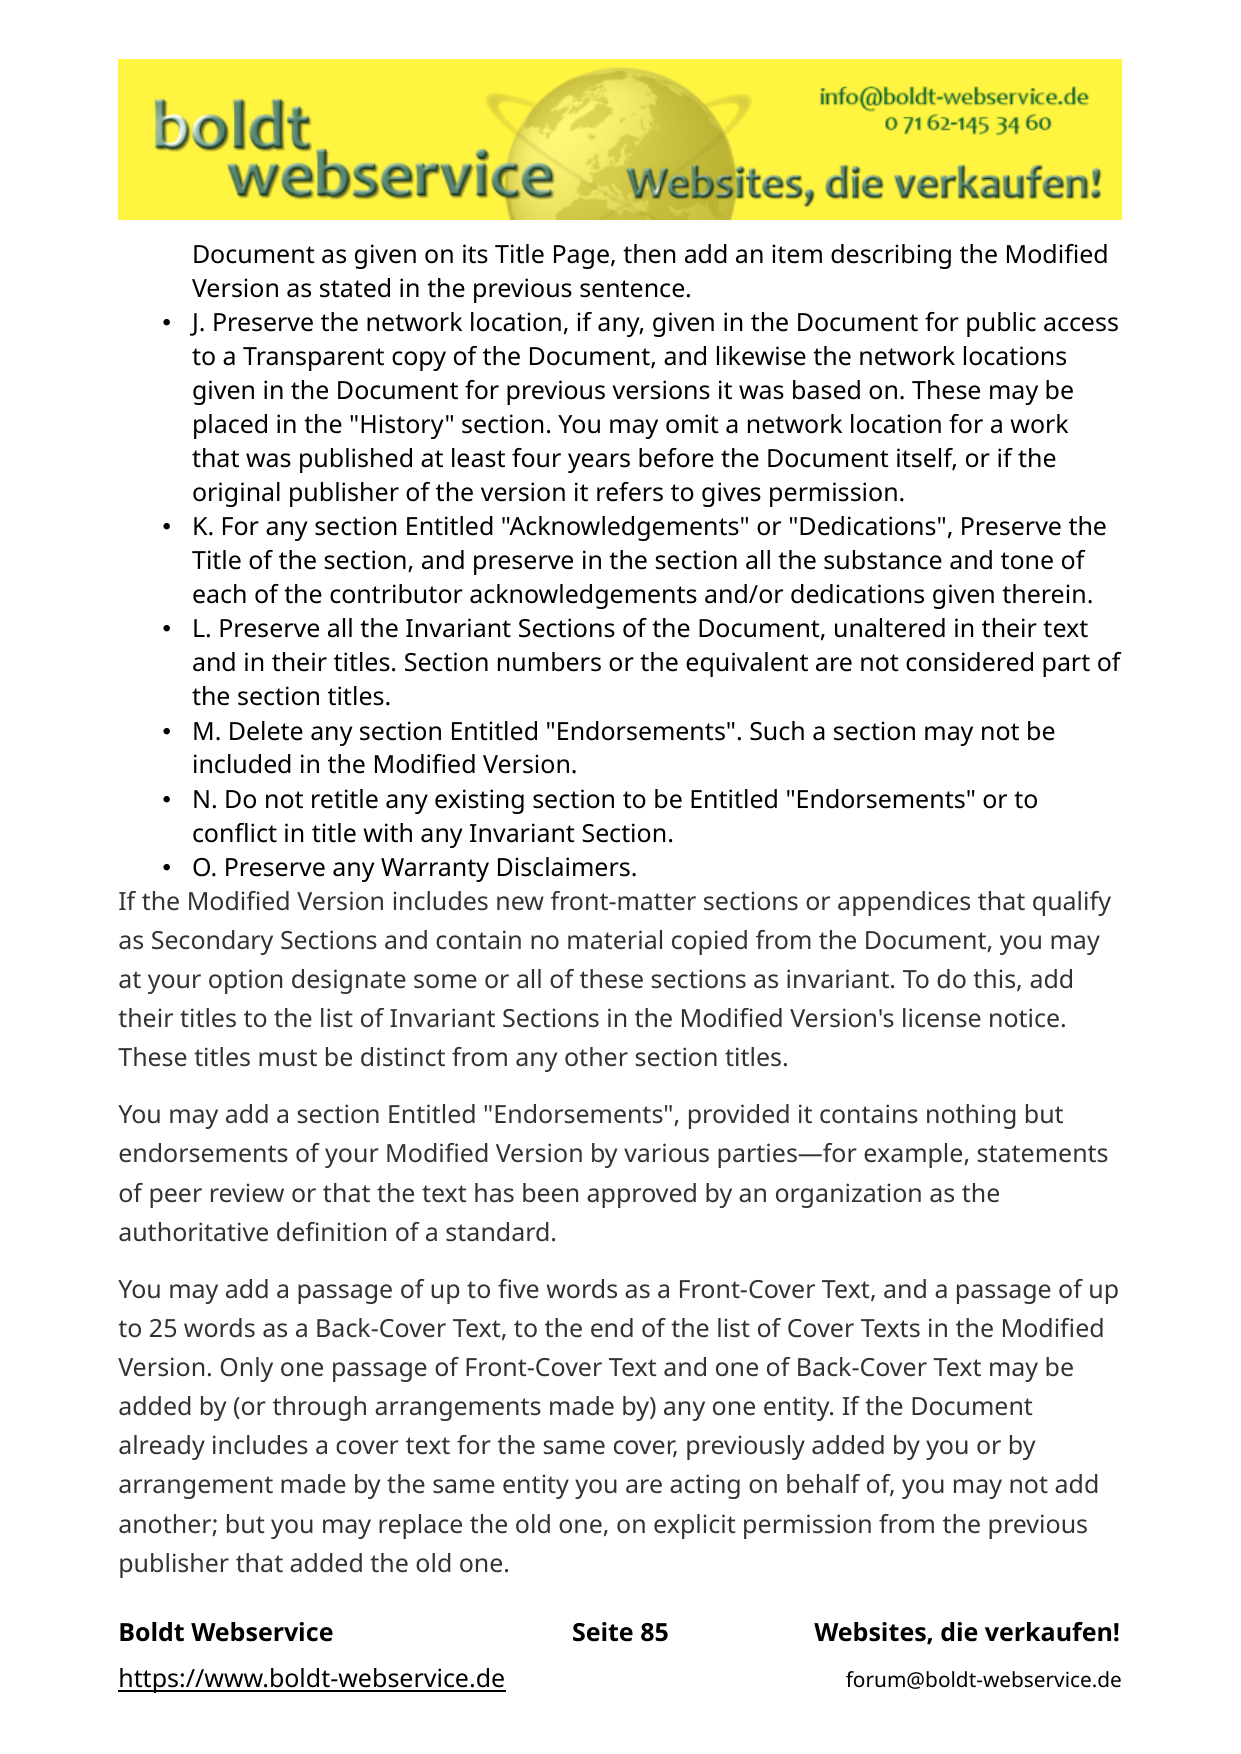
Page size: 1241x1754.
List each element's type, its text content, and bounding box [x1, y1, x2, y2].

list L. Preserve all the Invariant Sections of the Document, unaltered in their text and in their titles. Section numbers or the equivalent are not considered part of the section titles. [162, 611, 1122, 713]
list M. Delete any section Entitled "Endorsements". Such a section may not be included in the Modified Version. [162, 713, 1122, 781]
list Document as given on its Title Page, then add an item describing the Modified Version as stated in the previous sentence. [162, 236, 1122, 304]
text You may add a section Entitled "Endorsements", provided it contains nothing but endorsements of your Modified Version by various parties—for example, statements of peer review or that the text has been approved by an organization as the authoritative definition of a standard. [118, 1097, 1122, 1248]
list N. Do not retitle any existing section to be Entitled "Endorsements" or to conflict in title with any Invariant Section. [162, 781, 1122, 849]
text You may add a passage of up to five words as a Front-Cover Text, and a passage of up to 25 words as a Back-Cover Text, to the end of the list of Cover Texts in the Modified Version. Only one passage of Front-Cover Text and one of Back-Cover Text may be added by (or through arrangements made by) any one entity. If the Document already includes a cover text for the same cover, previously added by you or by arrangement made by the same entity you are acting on behalf of, you may not add another; but you may replace the old one, on explicit permission from the previous publisher that added the old one. [118, 1271, 1122, 1579]
picture [118, 59, 1123, 220]
list J. Preserve the network location, if any, given in the Document for public access to a Transparent copy of the Document, and likewise the network locations given in the Document for previous versions it was based on. These may be placed in the "History" section. You may omit a network location for a work that was published at least four years before the Document itself, or if the original publisher of the version it refers to gives permission. [162, 304, 1122, 509]
list K. For any section Entitled "Acknowledgements" or "Dedications", Preserve the Title of the section, and preserve in the section all the substance and tone of each of the contributor acknowledgements and/or dedications given therein. [162, 509, 1122, 611]
text If the Modified Version includes new front-matter sections or appendices that qualify as Secondary Sections and contain no material copied from the Document, you may at your option designate some or all of these sections as invariant. To do this, add their titles to the list of Invariant Sections in the Modified Version's license notice. These titles must be distinct from any other section titles. [118, 883, 1122, 1074]
list O. Preserve any Warranty Disclaimers. [162, 849, 1122, 883]
